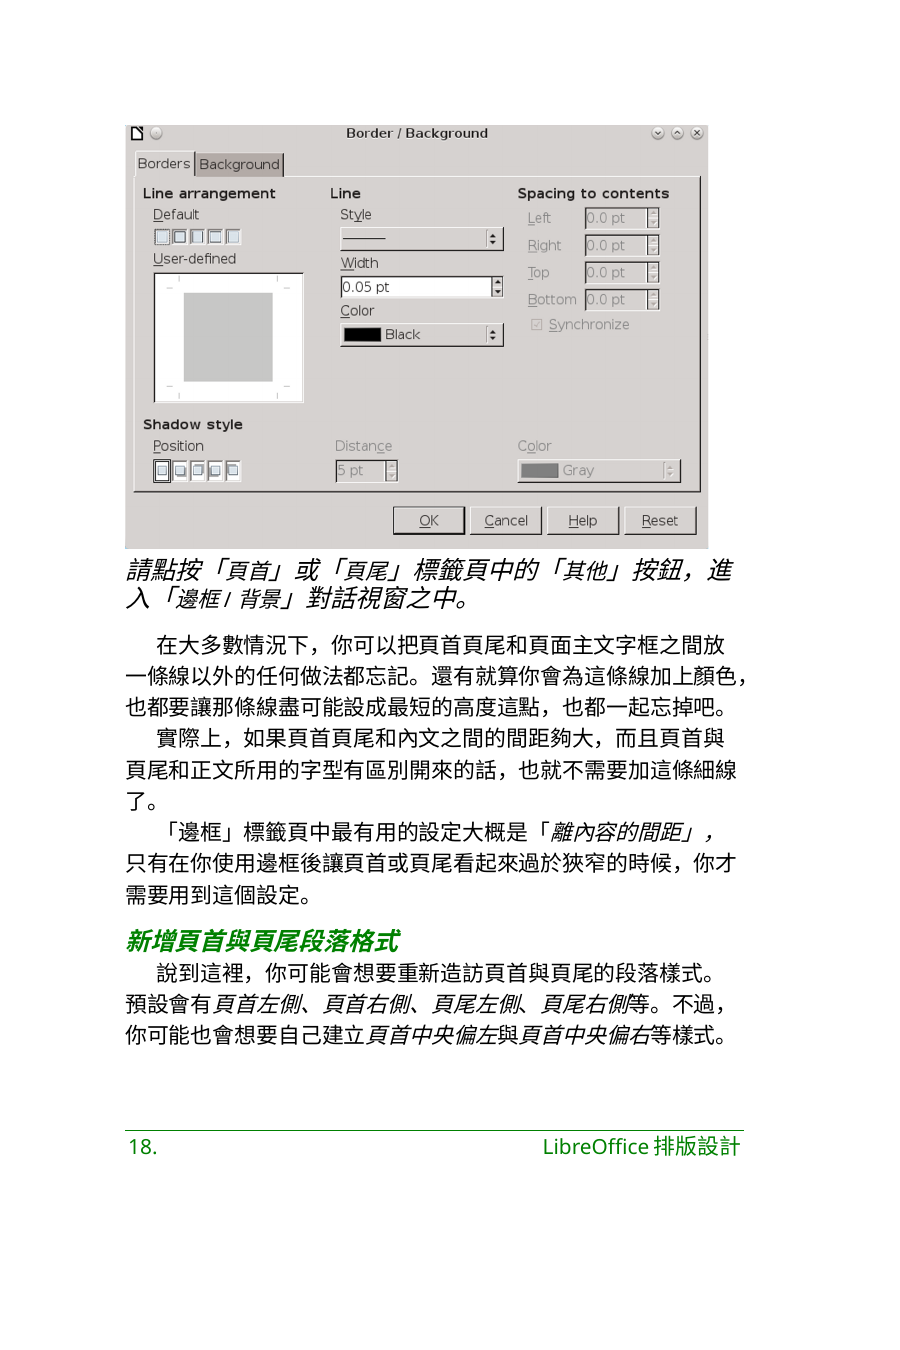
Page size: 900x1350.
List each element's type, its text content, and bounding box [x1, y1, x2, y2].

text 在大多數情況下，你可以把頁首頁尾和頁面主文字框之間放一條線以外的任何做法都忘記。還有就算你會為這條線加上顏色，也都要讓那條線盡可能設成最短的高度這點，也都一起忘掉吧。 [125, 628, 744, 722]
subtitle 新增頁首與頁尾段落格式 [125, 925, 744, 956]
text 「邊框」標籤頁中最有用的設定大概是「離內容的間距」，只有在你使用邊框後讓頁首或頁尾看起來過於狹窄的時候，你才需要用到這個設定。 [125, 816, 744, 909]
table_cell 請點按「頁首」或「頁尾」標籤頁中的「其他」按鈕，進入「邊框 / 背景」對話視窗之中。 [125, 550, 744, 612]
table_header [125, 125, 744, 550]
picture [125, 125, 709, 549]
text 實際上，如果頁首頁尾和內文之間的間距夠大，而且頁首與頁尾和正文所用的字型有區別開來的話，也就不需要加這條細線了。 [125, 722, 744, 816]
text 說到這裡，你可能會想要重新造訪頁首與頁尾的段落樣式。預設會有頁首左側、頁首右側、頁尾左側、頁尾右側等。不過，你可能也會想要自己建立頁首中央偏左與頁首中央偏右等樣式。 [125, 956, 744, 1050]
